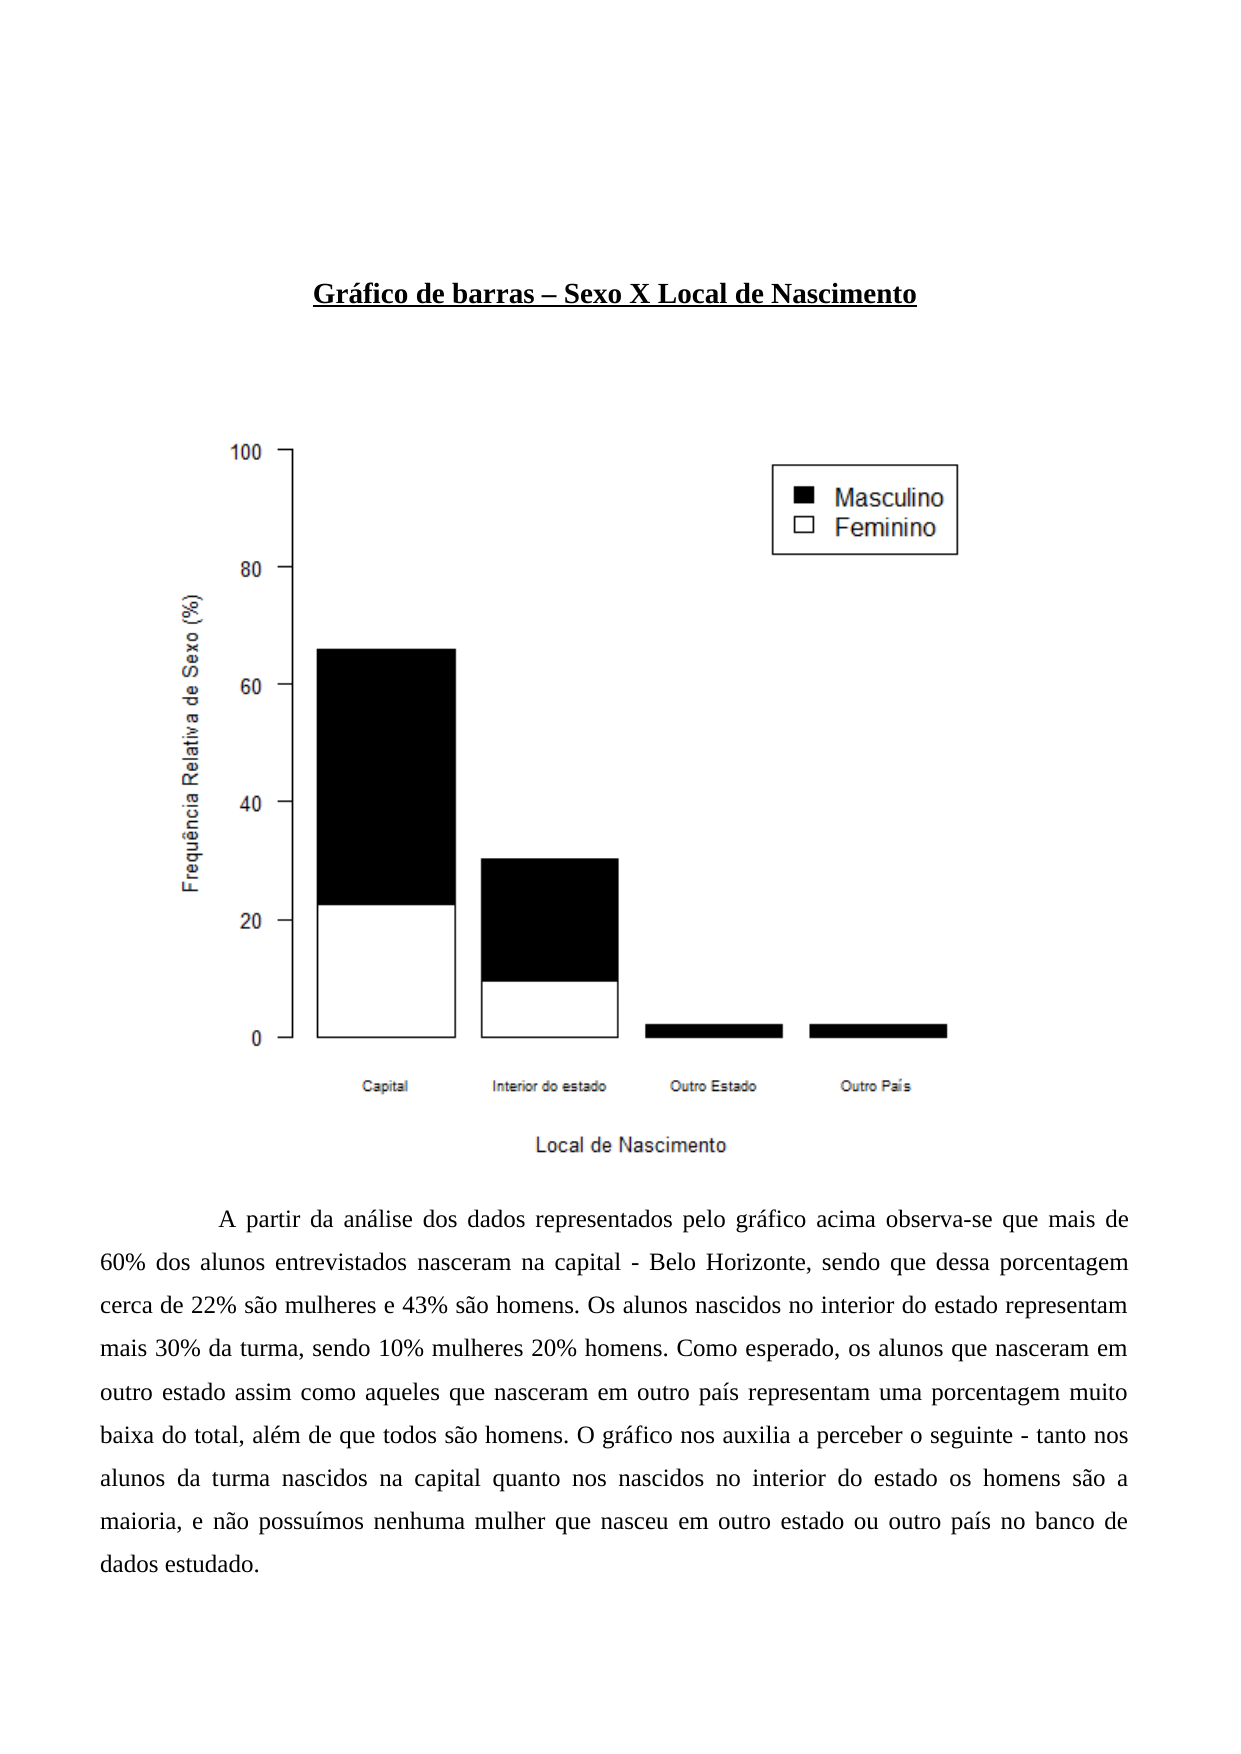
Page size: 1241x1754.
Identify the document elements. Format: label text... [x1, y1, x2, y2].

picture [170, 327, 1034, 1190]
text Gráfico de barras – Sexo X Local de Nascimento [100, 276, 1130, 309]
text A partir da análise dos dados representados pelo gráfico acima observa-se que mais de 60% dos alunos entrevistados nasceram na capital - Belo Horizonte, sendo que dessa porcentagem cerca de 22% são mulheres e 43% são homens. Os alunos nascidos no interior do estado representam mais 30% da turma, sendo 10% mulheres 20% homens. Como esperado, os alunos que nasceram em outro estado assim como aqueles que nasceram em outro país representam uma porcentagem muito baixa do total, além de que todos são homens. O gráfico nos auxilia a perceber o seguinte - tanto nos alunos da turma nascidos na capital quanto nos nascidos no interior do estado os homens são a maioria, e não possuímos nenhuma mulher que nasceu em outro estado ou outro país no banco de dados estudado. [100, 1190, 1130, 1578]
